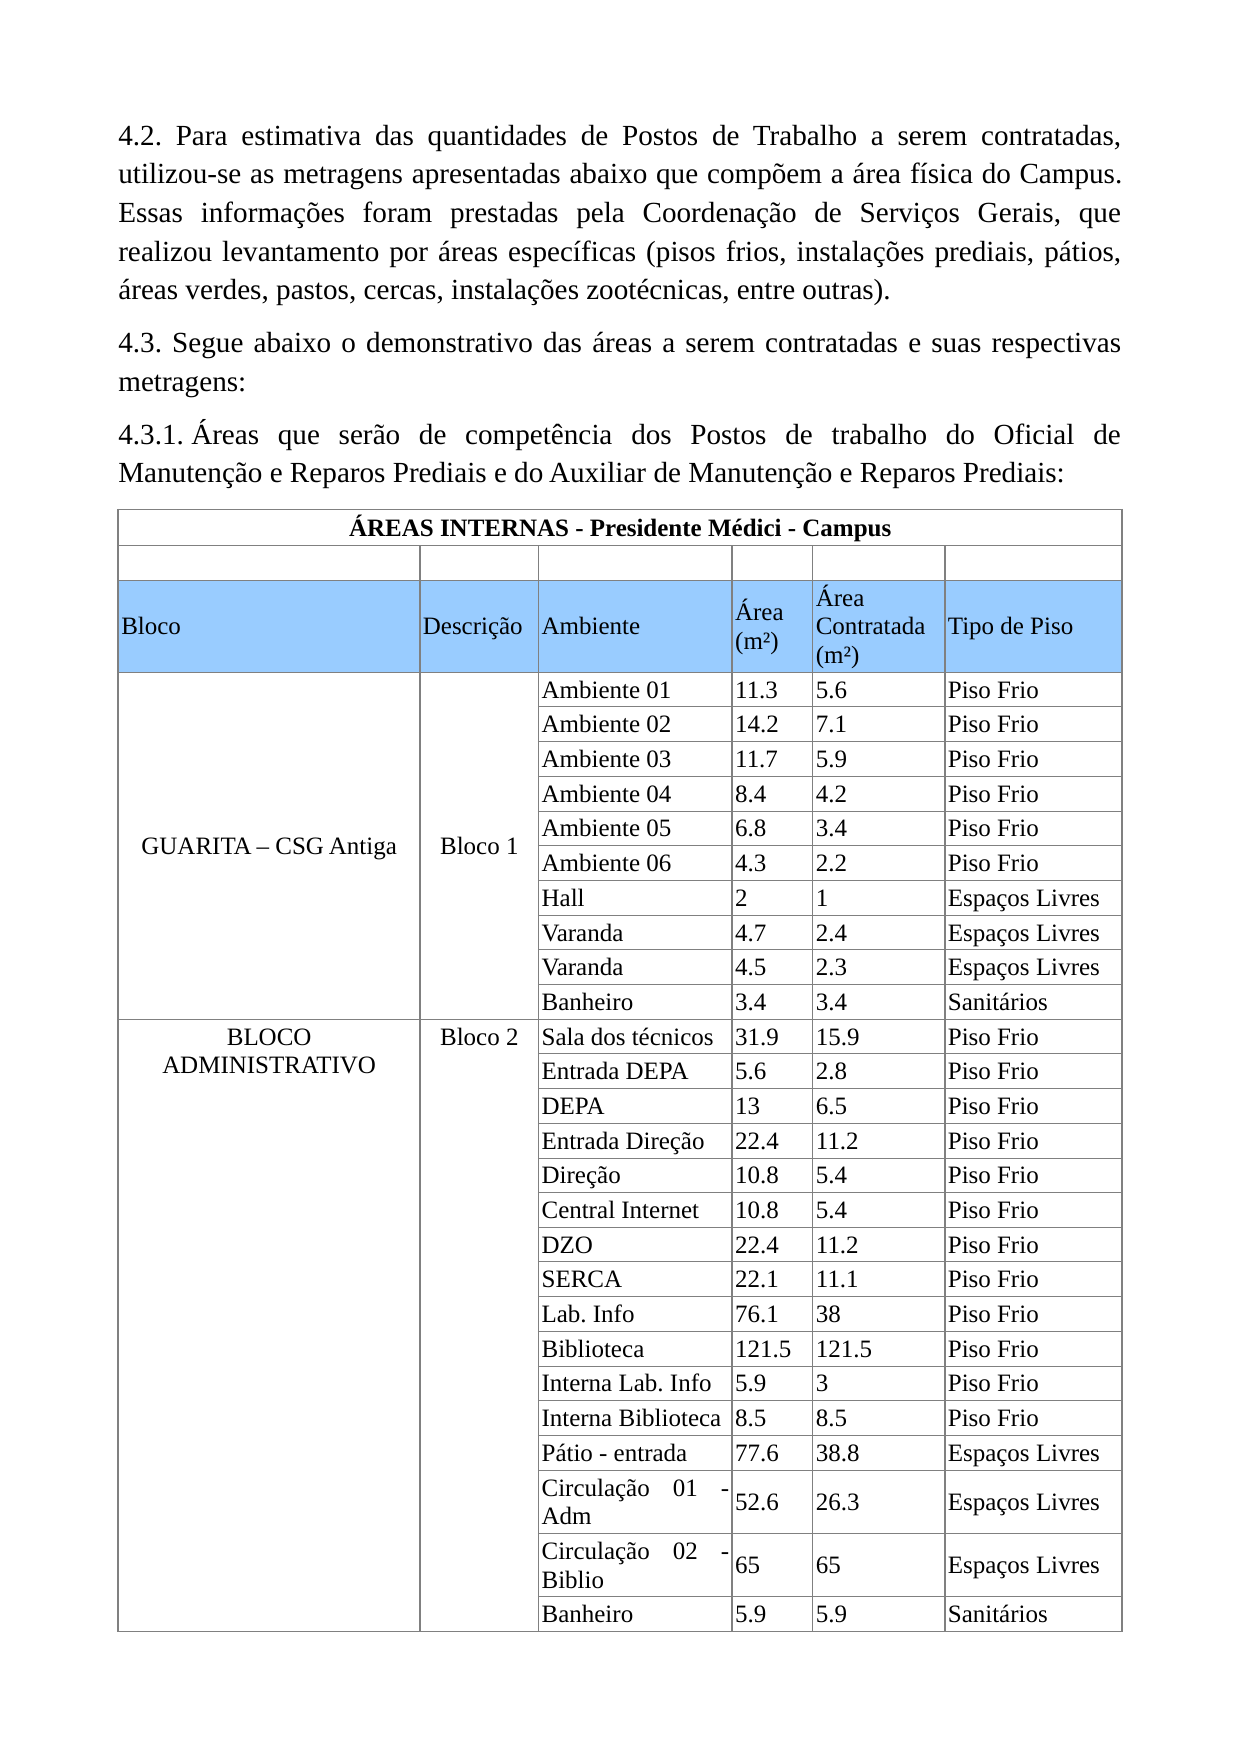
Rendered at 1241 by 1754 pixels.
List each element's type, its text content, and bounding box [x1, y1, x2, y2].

table_cell 31,9 [733, 1020, 812, 1053]
table_cell 22,1 [733, 1262, 812, 1296]
table_cell Varanda [539, 916, 731, 949]
table_cell Piso Frio [946, 1262, 1121, 1296]
table_cell 4,7 [733, 916, 812, 949]
table_cell 5,4 [813, 1159, 944, 1192]
table_cell SERCA [539, 1262, 731, 1296]
table_cell Interna Lab. Info [539, 1367, 731, 1400]
table_cell [539, 546, 731, 579]
table_cell GUARITA – CSG Antiga [119, 673, 419, 1019]
table_cell 10,8 [733, 1193, 812, 1227]
table_cell 2 [733, 881, 812, 914]
table_cell Direção [539, 1159, 731, 1192]
table_cell Piso Frio [946, 1159, 1121, 1192]
table_cell 65 [813, 1534, 944, 1596]
table_cell DEPA [539, 1089, 731, 1123]
table_cell 7,1 [813, 707, 944, 741]
table_cell 11,1 [813, 1262, 944, 1296]
table_cell 2,3 [813, 950, 944, 984]
table_cell Ambiente 04 [539, 777, 731, 811]
text 4.3. Segue abaixo o demonstrativo das áreas a serem contratadas e suas respectivas metragens: [118, 325, 1122, 397]
table_cell Sanitários [946, 985, 1121, 1019]
table_cell 5,6 [813, 673, 944, 706]
table_cell Espaços Livres [946, 1436, 1121, 1469]
table_cell 3,4 [813, 985, 944, 1019]
table_cell 5,9 [733, 1597, 812, 1631]
table_header ÁREAS INTERNAS - Presidente Médici - Campus [119, 510, 1121, 545]
table_cell 6,5 [813, 1089, 944, 1123]
table_cell Interna Biblioteca [539, 1401, 731, 1435]
table_cell Área (m²) [733, 581, 812, 672]
table_cell Bloco 1 [421, 673, 538, 1019]
table_cell 77,6 [733, 1436, 812, 1469]
table_cell [733, 546, 812, 579]
table_cell Pátio - entrada [539, 1436, 731, 1469]
table_cell 22,4 [733, 1124, 812, 1157]
table_cell Piso Frio [946, 1332, 1121, 1366]
table_cell [421, 546, 538, 579]
table_cell Área Contratada (m²) [813, 581, 944, 672]
table_cell Espaços Livres [946, 916, 1121, 949]
table_cell 3,4 [733, 985, 812, 1019]
table_cell Piso Frio [946, 1020, 1121, 1053]
table_cell Piso Frio [946, 1089, 1121, 1123]
table_cell Piso Frio [946, 1124, 1121, 1157]
table_cell Circulação 02 - Biblio [539, 1534, 731, 1596]
table_cell 11,7 [733, 742, 812, 776]
table_cell 52,6 [733, 1471, 812, 1533]
table_cell 3 [813, 1367, 944, 1400]
table_cell 5,4 [813, 1193, 944, 1227]
table_cell Bloco [119, 581, 419, 672]
table_cell Piso Frio [946, 742, 1121, 776]
table_cell Ambiente 03 [539, 742, 731, 776]
table_cell Piso Frio [946, 673, 1121, 706]
table_cell [119, 546, 419, 579]
table_cell Piso Frio [946, 812, 1121, 845]
table_cell 22,4 [733, 1228, 812, 1261]
table_cell Piso Frio [946, 846, 1121, 880]
table_cell 5,6 [733, 1054, 812, 1088]
table_cell Banheiro [539, 1597, 731, 1631]
table_cell Sala dos técnicos [539, 1020, 731, 1053]
table_cell Espaços Livres [946, 950, 1121, 984]
table_cell Espaços Livres [946, 881, 1121, 914]
table_cell 4,5 [733, 950, 812, 984]
table_cell 4,2 [813, 777, 944, 811]
table_cell 38,8 [813, 1436, 944, 1469]
table_cell Piso Frio [946, 1228, 1121, 1261]
table_cell Ambiente 02 [539, 707, 731, 741]
table_cell 38 [813, 1297, 944, 1331]
table_cell BLOCO ADMINISTRATIVO [119, 1020, 419, 1631]
table_cell Banheiro [539, 985, 731, 1019]
table_cell 121,5 [733, 1332, 812, 1366]
table_cell 26,3 [813, 1471, 944, 1533]
table_cell 13 [733, 1089, 812, 1123]
table_cell Piso Frio [946, 1193, 1121, 1227]
table_cell 2,2 [813, 846, 944, 880]
table_cell 8,5 [813, 1401, 944, 1435]
table_cell 10,8 [733, 1159, 812, 1192]
table_cell Ambiente 01 [539, 673, 731, 706]
text 4.3.1. Áreas que serão de competência dos Postos de trabalho do Oficial de Manutenção e Reparos Prediais e do Auxiliar de Manutenção e Reparos Prediais: [118, 417, 1122, 489]
table_cell 11,3 [733, 673, 812, 706]
table_cell 8,4 [733, 777, 812, 811]
table_cell Piso Frio [946, 777, 1121, 811]
table_cell Hall [539, 881, 731, 914]
table_cell 121,5 [813, 1332, 944, 1366]
table_cell 5,9 [733, 1367, 812, 1400]
table_cell 15,9 [813, 1020, 944, 1053]
table_cell Lab. Info [539, 1297, 731, 1331]
table_cell 5,9 [813, 1597, 944, 1631]
table_cell Piso Frio [946, 707, 1121, 741]
table_cell Entrada DEPA [539, 1054, 731, 1088]
table_cell Tipo de Piso [946, 581, 1121, 672]
table_cell 65 [733, 1534, 812, 1596]
table_cell Ambiente [539, 581, 731, 672]
table_cell Entrada Direção [539, 1124, 731, 1157]
table_cell Biblioteca [539, 1332, 731, 1366]
table_cell Varanda [539, 950, 731, 984]
table_cell Bloco 2 [421, 1020, 538, 1631]
table_cell Central Internet [539, 1193, 731, 1227]
table_cell [813, 546, 944, 579]
table_cell 2,4 [813, 916, 944, 949]
table_cell Piso Frio [946, 1054, 1121, 1088]
table_cell Espaços Livres [946, 1534, 1121, 1596]
table_cell 2,8 [813, 1054, 944, 1088]
table_cell Piso Frio [946, 1367, 1121, 1400]
table_cell Ambiente 06 [539, 846, 731, 880]
table_cell Piso Frio [946, 1297, 1121, 1331]
table_cell 76,1 [733, 1297, 812, 1331]
table_cell Espaços Livres [946, 1471, 1121, 1533]
table_cell 3,4 [813, 812, 944, 845]
table_cell 4,3 [733, 846, 812, 880]
table_cell DZO [539, 1228, 731, 1261]
table_cell Sanitários [946, 1597, 1121, 1631]
table_cell [946, 546, 1121, 579]
table_cell Circulação 01 - Adm [539, 1471, 731, 1533]
table_cell 14,2 [733, 707, 812, 741]
table_cell 11,2 [813, 1124, 944, 1157]
table_cell 6,8 [733, 812, 812, 845]
text 4.2. Para estimativa das quantidades de Postos de Trabalho a serem contratadas, utilizou-se as metragens apresentadas abaixo que compõem a área física do Campus. Essas informações foram prestadas pela Coordenação de Serviços Gerais, que realizou levantamento por áreas específicas (pisos frios, instalações prediais, pátios, áreas verdes, pastos, cercas, instalações zootécnicas, entre outras). [118, 118, 1122, 306]
table_cell 1 [813, 881, 944, 914]
table_cell Piso Frio [946, 1401, 1121, 1435]
table_cell Ambiente 05 [539, 812, 731, 845]
table_cell Descrição [421, 581, 538, 672]
table_cell 5,9 [813, 742, 944, 776]
table_cell 11,2 [813, 1228, 944, 1261]
table_cell 8,5 [733, 1401, 812, 1435]
